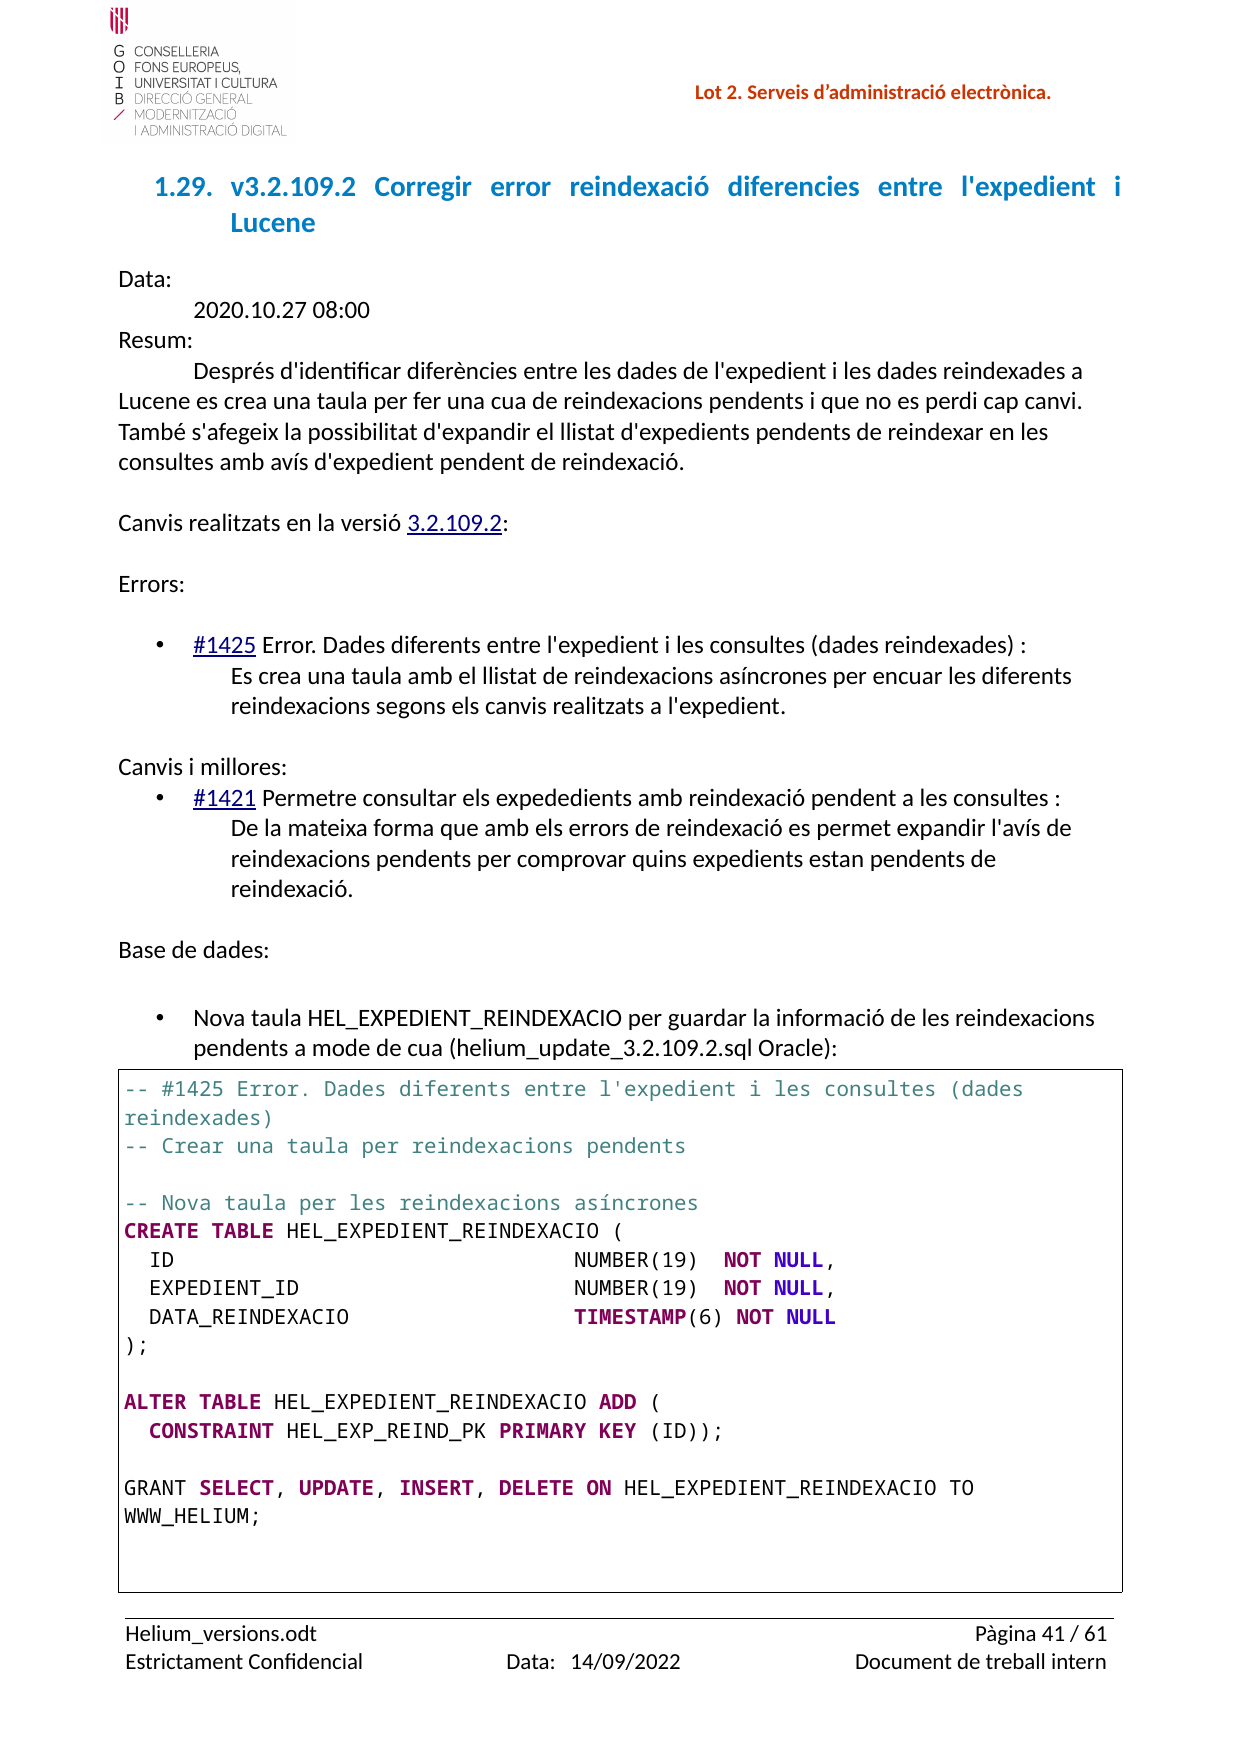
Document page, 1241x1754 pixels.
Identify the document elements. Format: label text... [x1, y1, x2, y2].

picture [100, 0, 297, 144]
list #1425 Error. Dades diferents entre l'expedient i les consultes (dades reindexades) : [156, 629, 1122, 660]
text Errors: [118, 568, 1122, 599]
text Base de dades: [118, 935, 1122, 965]
text Resum: [118, 324, 1122, 355]
list De la mateixa forma que amb els errors de reindexació es permet expandir l'avís de reindexacions pendents per comprovar quins expedients estan pendents de reindexació. [193, 813, 1122, 904]
text Canvis i millores: [118, 752, 1122, 782]
subtitle v3.2.109.2 Corregir error reindexació diferencies entre l'expedient i Lucene [153, 168, 1122, 239]
list #1421 Permetre consultar els expededients amb reindexació pendent a les consultes : [156, 782, 1122, 813]
list Es crea una taula amb el llistat de reindexacions asíncrones per encuar les diferents reindexacions segons els canvis realitzats a l'expedient. [193, 660, 1122, 721]
table_header -- #1425 Error. Dades diferents entre l'expedient i les consultes (dades reindexades) -- Crear una taula per reindexacions pendents -- Nova taula per les reindexacions asíncrones CREATE TABLE HEL_EXPEDIENT_REINDEXACIO ( ID NUMBER(19) NOT NULL, EXPEDIENT_ID NUMBER(19) NOT NULL, DATA_REINDEXACIO TIMESTAMP(6) NOT NULL ); ALTER TABLE HEL_EXPEDIENT_REINDEXACIO ADD ( CONSTRAINT HEL_EXP_REIND_PK PRIMARY KEY (ID)); GRANT SELECT, UPDATE, INSERT, DELETE ON HEL_EXPEDIENT_REINDEXACIO TO WWW_HELIUM; [119, 1070, 1122, 1592]
text 2020.10.27 08:00 [118, 294, 1122, 324]
text Data: [118, 263, 1122, 294]
list Nova taula HEL_EXPEDIENT_REINDEXACIO per guardar la informació de les reindexacions pendents a mode de cua (helium_update_3.2.109.2.sql Oracle): [156, 1002, 1122, 1063]
text Canvis realitzats en la versió 3.2.109.2: [118, 507, 1122, 538]
text Després d'identificar diferències entre les dades de l'expedient i les dades reindexades a Lucene es crea una taula per fer una cua de reindexacions pendents i que no es perdi cap canvi. També s'afegeix la possibilitat d'expandir el llistat d'expedients pendents de reindexar en les consultes amb avís d'expedient pendent de reindexació. [118, 355, 1122, 477]
